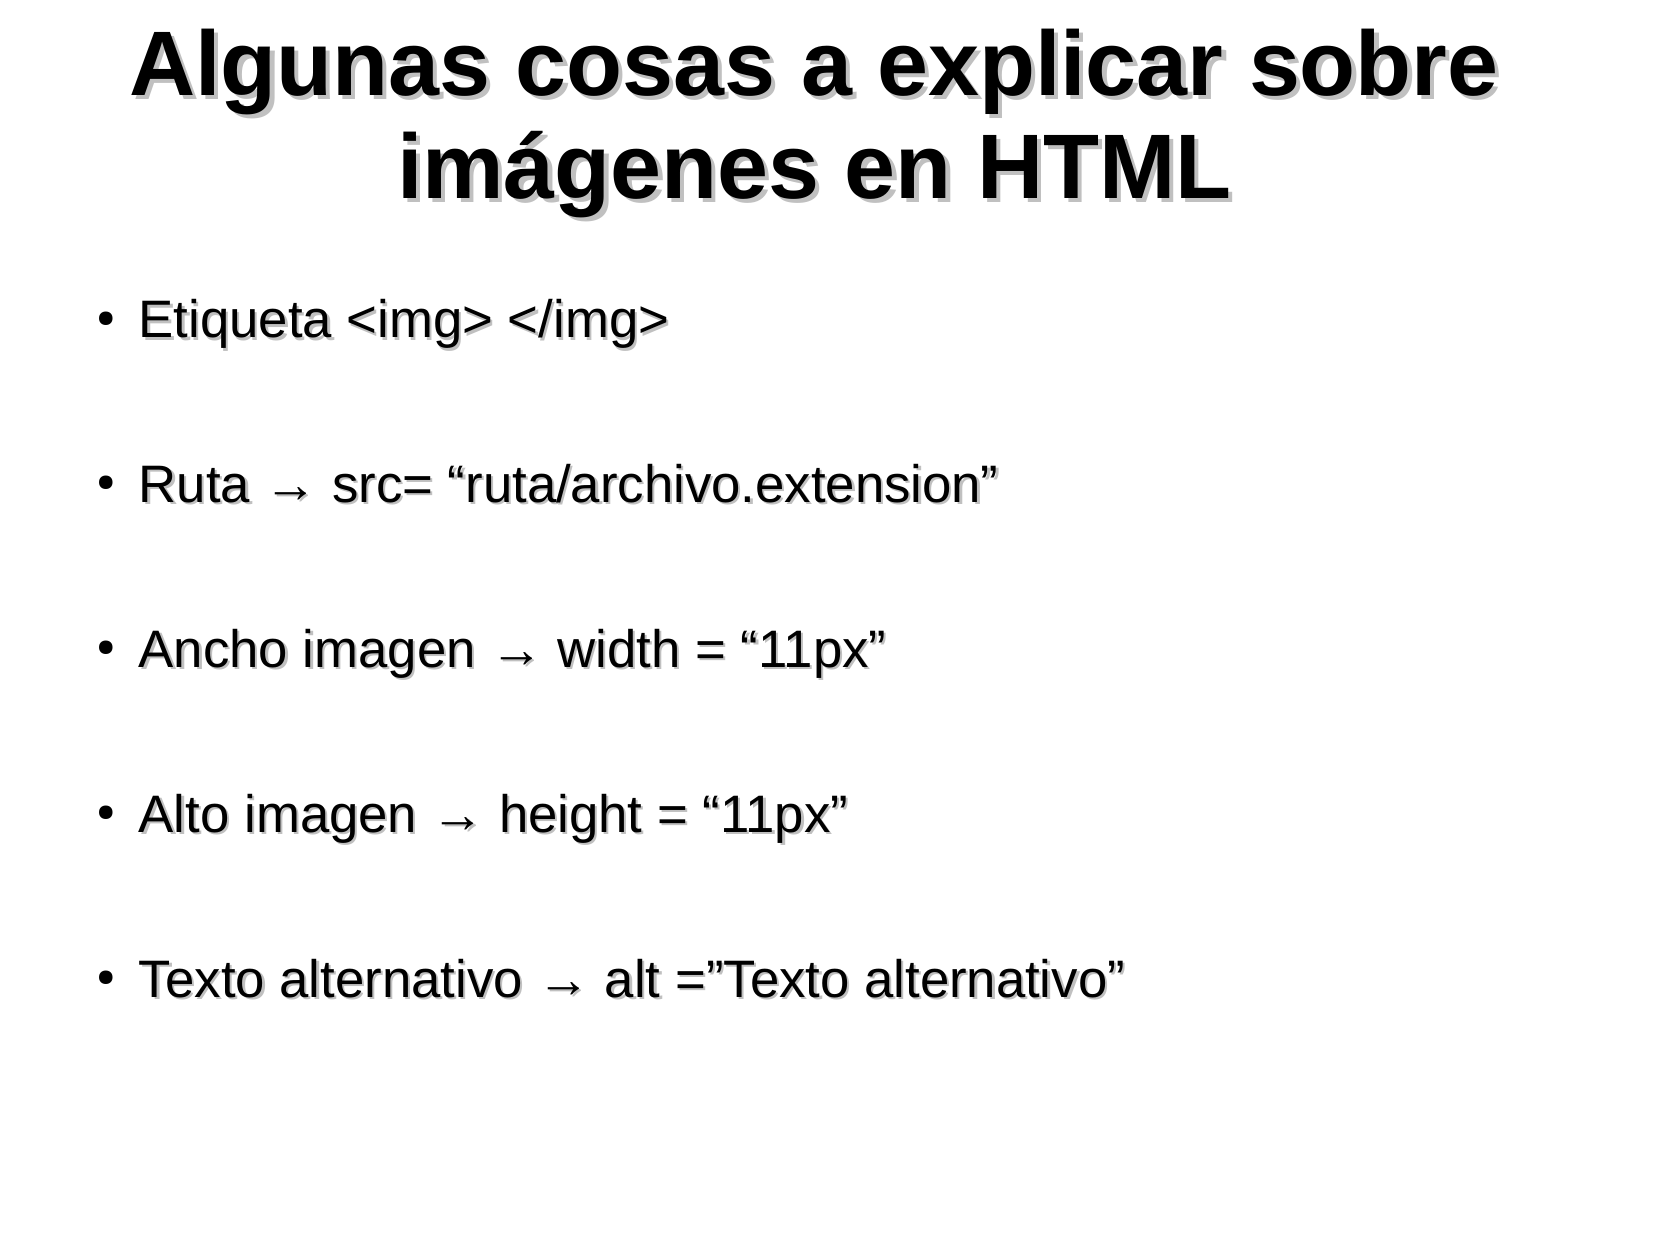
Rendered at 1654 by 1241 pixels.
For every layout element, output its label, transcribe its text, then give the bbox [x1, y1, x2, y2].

title Algunas cosas a explicar sobre imágenes en HTML [70, 11, 1560, 219]
list Etiqueta <img> </img> Ruta → src= “ruta/archivo.extension” Ancho imagen → width = “11px” Alto imagen → height = “11px” Texto alternativo → alt =”Texto alternativo” [82, 290, 1571, 1010]
